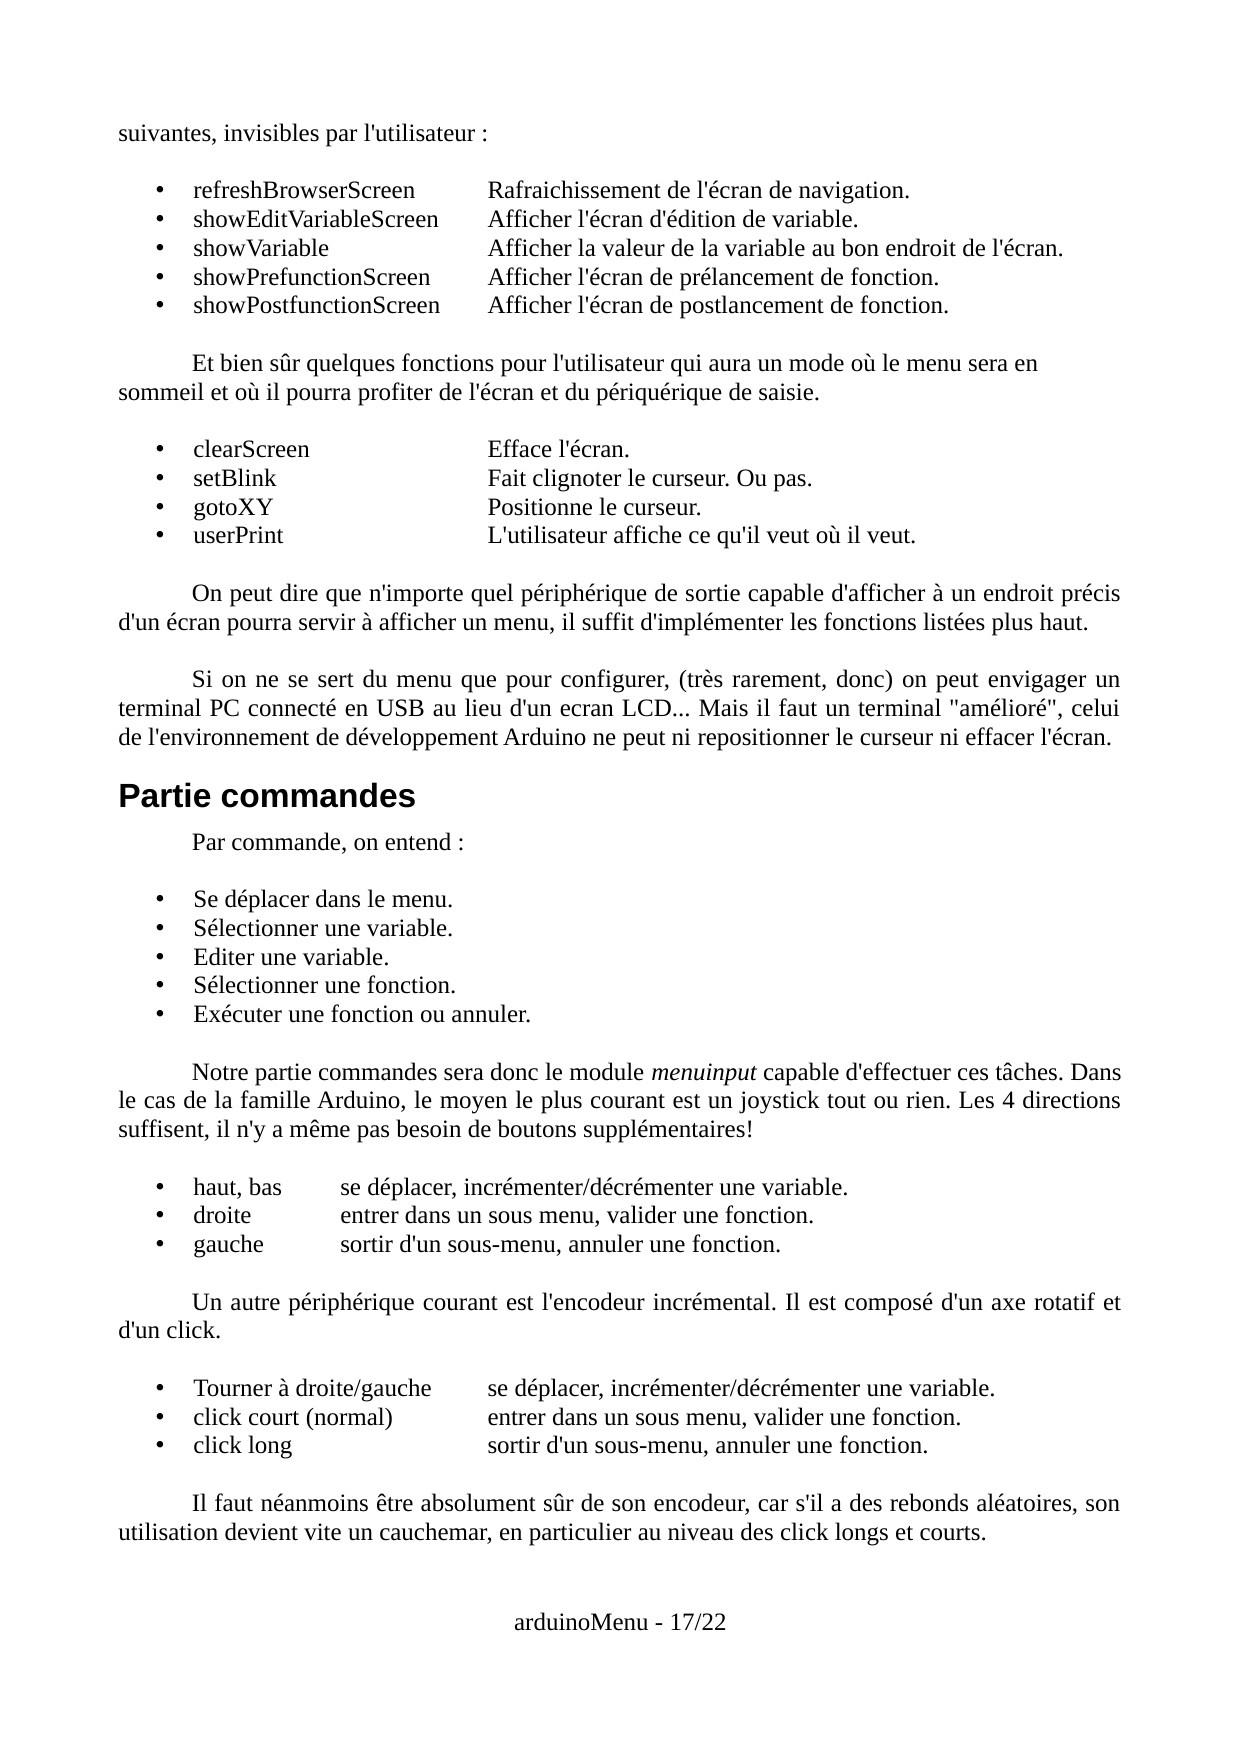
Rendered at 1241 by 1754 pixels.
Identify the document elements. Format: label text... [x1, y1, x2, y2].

list setBlink Fait clignoter le curseur. Ou pas. [156, 463, 1122, 492]
list gauche sortir d'un sous-menu, annuler une fonction. [156, 1229, 1122, 1258]
list Se déplacer dans le menu. [156, 884, 1122, 913]
text suivantes, invisibles par l'utilisateur : [118, 118, 1122, 147]
list showVariable Afficher la valeur de la variable au bon endroit de l'écran. [156, 233, 1122, 262]
list Tourner à droite/gauche se déplacer, incrémenter/décrémenter une variable. [156, 1373, 1122, 1402]
list showEditVariableScreen Afficher l'écran d'édition de variable. [156, 204, 1122, 233]
list clearScreen Efface l'écran. [156, 434, 1122, 463]
list showPrefunctionScreen Afficher l'écran de prélancement de fonction. [156, 262, 1122, 291]
list haut, bas se déplacer, incrémenter/décrémenter une variable. [156, 1172, 1122, 1201]
list showPostfunctionScreen Afficher l'écran de postlancement de fonction. [156, 291, 1122, 319]
list Sélectionner une variable. [156, 913, 1122, 942]
list droite entrer dans un sous menu, valider une fonction. [156, 1201, 1122, 1229]
list Editer une variable. [156, 942, 1122, 971]
list Exécuter une fonction ou annuler. [156, 999, 1122, 1028]
text Si on ne se sert du menu que pour configurer, (très rarement, donc) on peut envigager un terminal PC connecté en USB au lieu d'un ecran LCD... Mais il faut un terminal "amélioré", celui de l'environnement de développement Arduino ne peut ni repositionner le curseur ni effacer l'écran. [118, 664, 1122, 751]
text Et bien sûr quelques fonctions pour l'utilisateur qui aura un mode où le menu sera en sommeil et où il pourra profiter de l'écran et du périquérique de saisie. [118, 348, 1122, 406]
list refreshBrowserScreen Rafraichissement de l'écran de navigation. [156, 176, 1122, 204]
list click long sortir d'un sous-menu, annuler une fonction. [156, 1431, 1122, 1459]
text Il faut néanmoins être absolument sûr de son encodeur, car s'il a des rebonds aléatoires, son utilisation devient vite un cauchemar, en particulier au niveau des click longs et courts. [118, 1488, 1122, 1546]
list Sélectionner une fonction. [156, 971, 1122, 999]
text On peut dire que n'importe quel périphérique de sortie capable d'afficher à un endroit précis d'un écran pourra servir à afficher un menu, il suffit d'implémenter les fonctions listées plus haut. [118, 578, 1122, 636]
list click court (normal) entrer dans un sous menu, valider une fonction. [156, 1402, 1122, 1431]
text Par commande, on entend : [118, 827, 1122, 856]
text Un autre périphérique courant est l'encodeur incrémental. Il est composé d'un axe rotatif et d'un click. [118, 1287, 1122, 1344]
list gotoXY Positionne le curseur. [156, 492, 1122, 521]
text Notre partie commandes sera donc le module menuinput capable d'effectuer ces tâches. Dans le cas de la famille Arduino, le moyen le plus courant est un joystick tout ou rien. Les 4 directions suffisent, il n'y a même pas besoin de boutons supplémentaires! [118, 1057, 1122, 1143]
list userPrint L'utilisateur affiche ce qu'il veut où il veut. [156, 521, 1122, 549]
subtitle Partie commandes [118, 776, 1122, 814]
